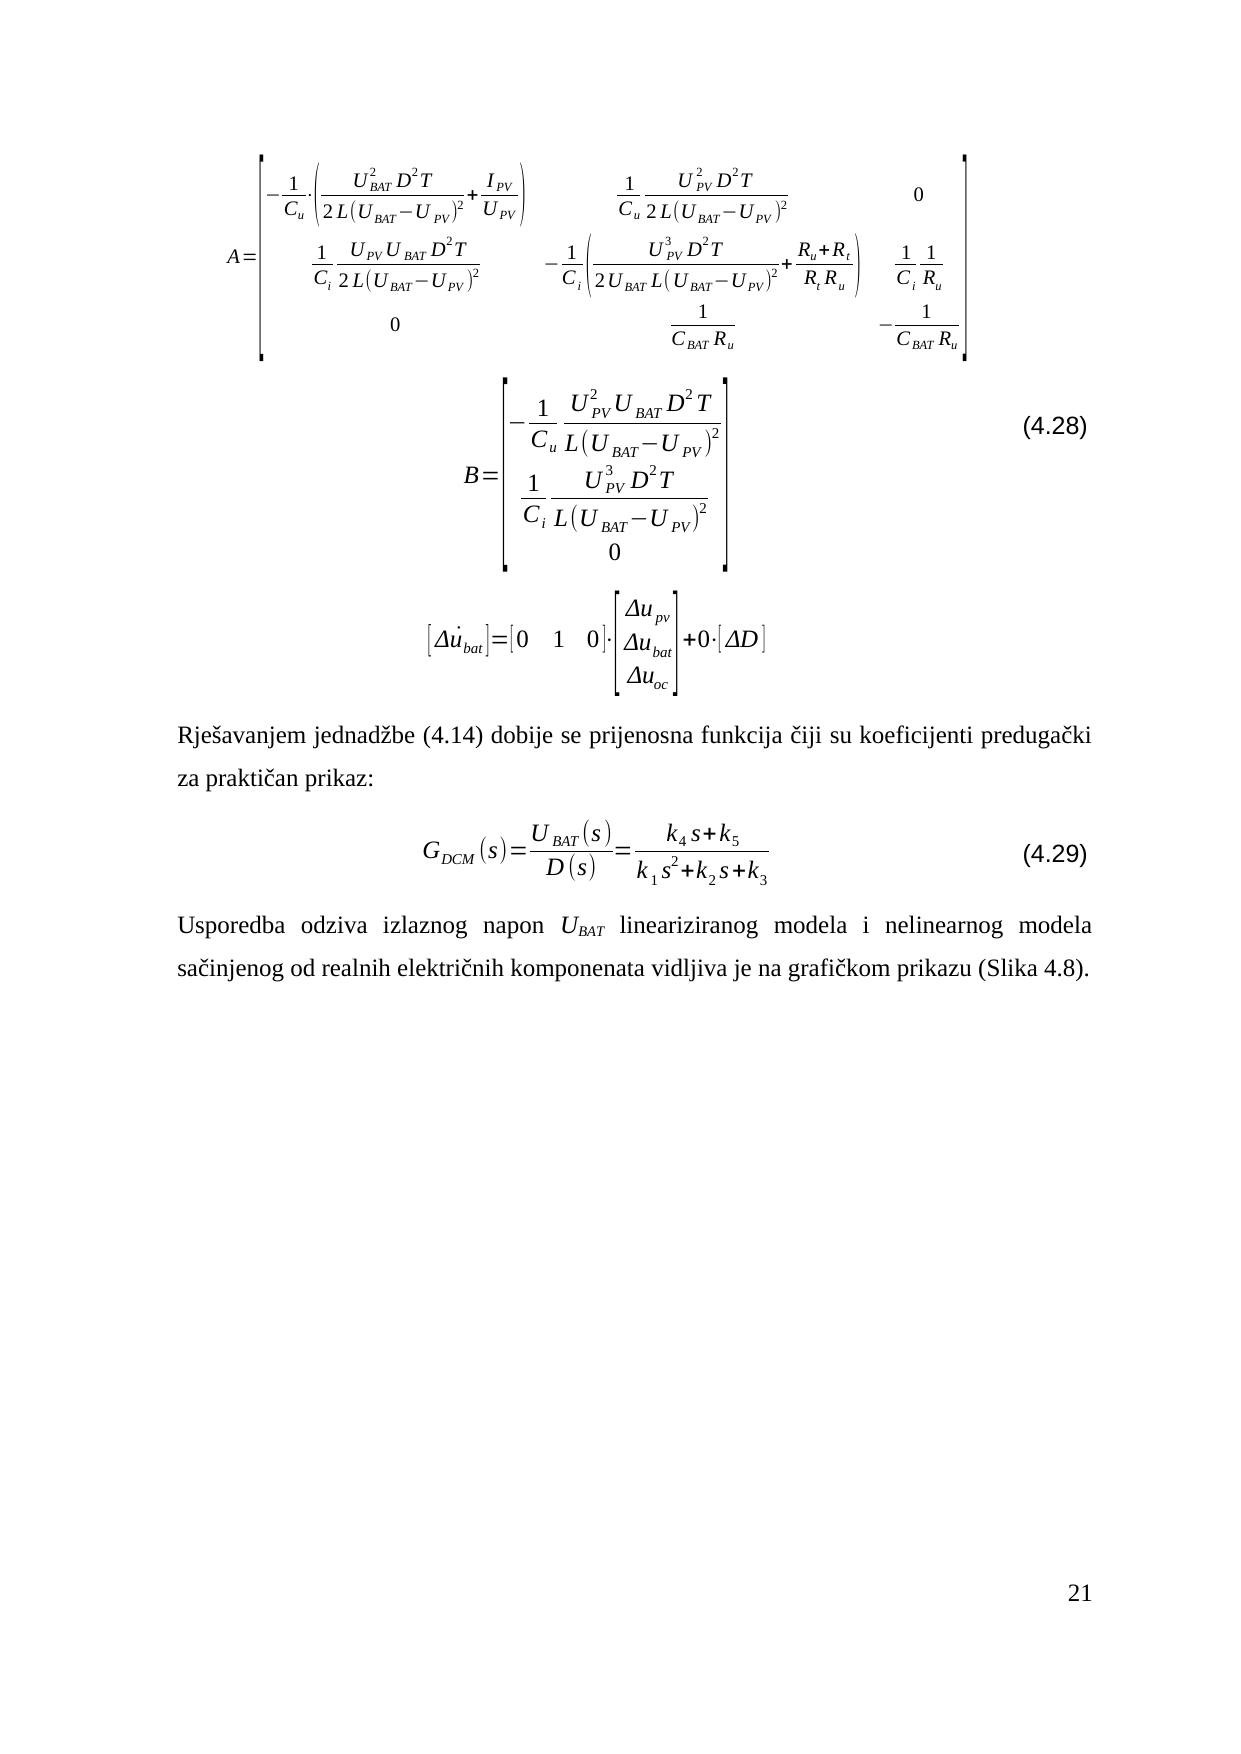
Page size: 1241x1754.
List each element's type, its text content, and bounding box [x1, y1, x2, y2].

table_cell [177, 372, 1016, 584]
text Usporedba odziva izlaznog napon UBAT lineariziranog modela i nelinearnog modela sačinjenog od realnih električnih komponenata vidljiva je na grafičkom prikazu (Slika 4.8). [177, 910, 1093, 982]
table_header (4.29) [1016, 812, 1093, 898]
table_header [177, 147, 1016, 372]
table_header [177, 812, 1016, 898]
text Rješavanjem jednadžbe (4.14) dobije se prijenosna funkcija čiji su koeficijenti predugački za praktičan prikaz: [177, 720, 1093, 792]
table_cell [177, 584, 1016, 708]
table_header (4.28) [1016, 147, 1093, 708]
